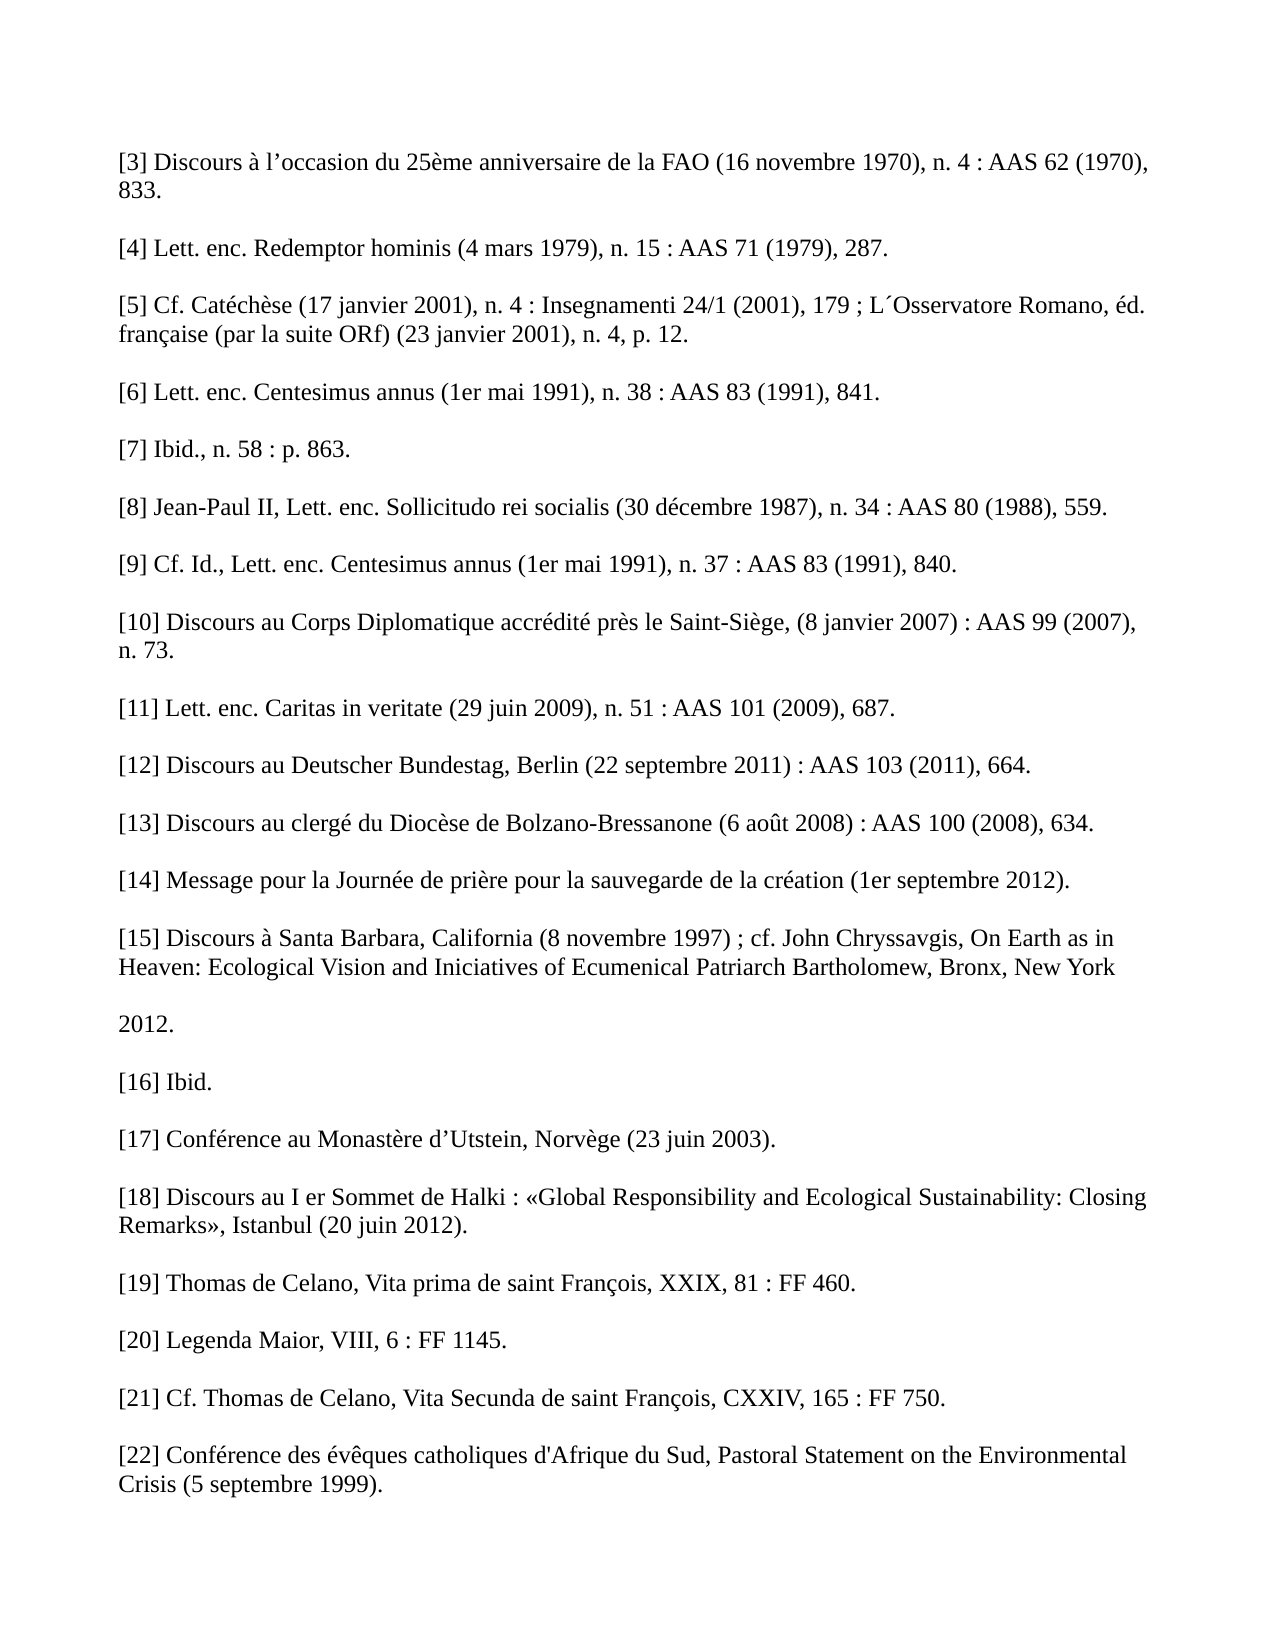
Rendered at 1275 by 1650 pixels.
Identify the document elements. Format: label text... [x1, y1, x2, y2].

text [14] Message pour la Journée de prière pour la sauvegarde de la création (1er septembre 2012). [118, 866, 1157, 894]
text [10] Discours au Corps Diplomatique accrédité près le Saint-Siège, (8 janvier 2007) : AAS 99 (2007), n. 73. [118, 607, 1157, 664]
text [8] Jean-Paul II, Lett. enc. Sollicitudo rei socialis (30 décembre 1987), n. 34 : AAS 80 (1988), 559. [118, 492, 1157, 521]
text [16] Ibid. [118, 1067, 1157, 1096]
text [18] Discours au I er Sommet de Halki : «Global Responsibility and Ecological Sustainability: Closing Remarks», Istanbul (20 juin 2012). [118, 1182, 1157, 1239]
text [17] Conférence au Monastère d’Utstein, Norvège (23 juin 2003). [118, 1124, 1157, 1153]
text [13] Discours au clergé du Diocèse de Bolzano-Bressanone (6 août 2008) : AAS 100 (2008), 634. [118, 808, 1157, 837]
text [6] Lett. enc. Centesimus annus (1er mai 1991), n. 38 : AAS 83 (1991), 841. [118, 377, 1157, 406]
text [4] Lett. enc. Redemptor hominis (4 mars 1979), n. 15 : AAS 71 (1979), 287. [118, 233, 1157, 262]
text [12] Discours au Deutscher Bundestag, Berlin (22 septembre 2011) : AAS 103 (2011), 664. [118, 751, 1157, 779]
text [20] Legenda Maior, VIII, 6 : FF 1145. [118, 1326, 1157, 1354]
text [7] Ibid., n. 58 : p. 863. [118, 434, 1157, 463]
text [5] Cf. Catéchèse (17 janvier 2001), n. 4 : Insegnamenti 24/1 (2001), 179 ; L´Osservatore Romano, éd. française (par la suite ORf) (23 janvier 2001), n. 4, p. 12. [118, 291, 1157, 348]
text [15] Discours à Santa Barbara, California (8 novembre 1997) ; cf. John Chryssavgis, On Earth as in Heaven: Ecological Vision and Iniciatives of Ecumenical Patriarch Bartholomew, Bronx, New York [118, 923, 1157, 981]
text [3] Discours à l’occasion du 25ème anniversaire de la FAO (16 novembre 1970), n. 4 : AAS 62 (1970), 833. [118, 147, 1157, 204]
text [21] Cf. Thomas de Celano, Vita Secunda de saint François, CXXIV, 165 : FF 750. [118, 1383, 1157, 1412]
text [22] Conférence des évêques catholiques d'Afrique du Sud, Pastoral Statement on the Environmental Crisis (5 septembre 1999). [118, 1441, 1157, 1498]
text [11] Lett. enc. Caritas in veritate (29 juin 2009), n. 51 : AAS 101 (2009), 687. [118, 693, 1157, 722]
text [19] Thomas de Celano, Vita prima de saint François, XXIX, 81 : FF 460. [118, 1268, 1157, 1297]
text [9] Cf. Id., Lett. enc. Centesimus annus (1er mai 1991), n. 37 : AAS 83 (1991), 840. [118, 549, 1157, 578]
text 2012. [118, 1009, 1157, 1038]
